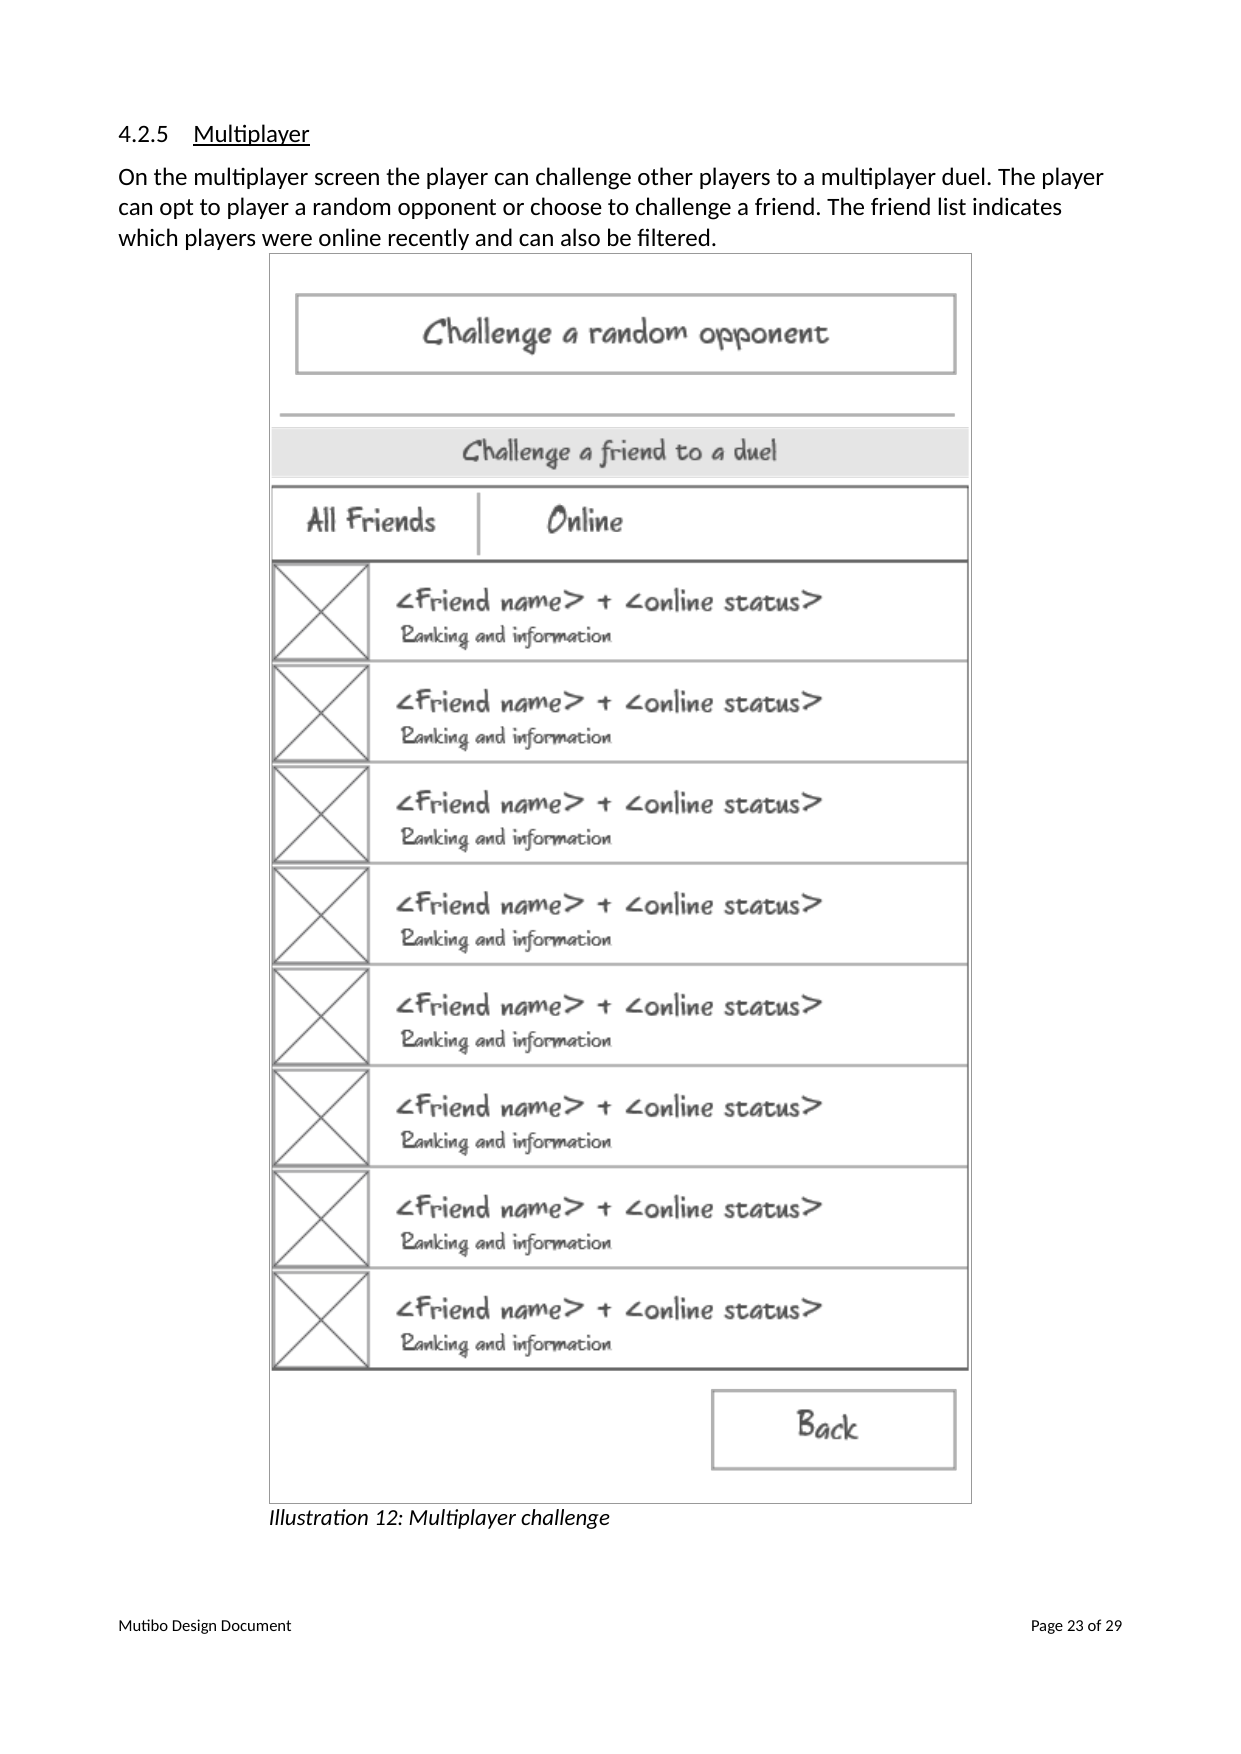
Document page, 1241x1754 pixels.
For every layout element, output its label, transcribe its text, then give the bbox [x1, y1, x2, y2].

picture [271, 255, 969, 1500]
text Illustration 12: Multiplayer challenge [268, 1500, 972, 1531]
text On the multiplayer screen the player can challenge other players to a multiplayer duel. The player can opt to player a random opponent or choose to challenge a friend. The friend list indicates which players were online recently and can also be filtered. [118, 161, 1122, 253]
subtitle Multiplayer [118, 118, 1122, 149]
